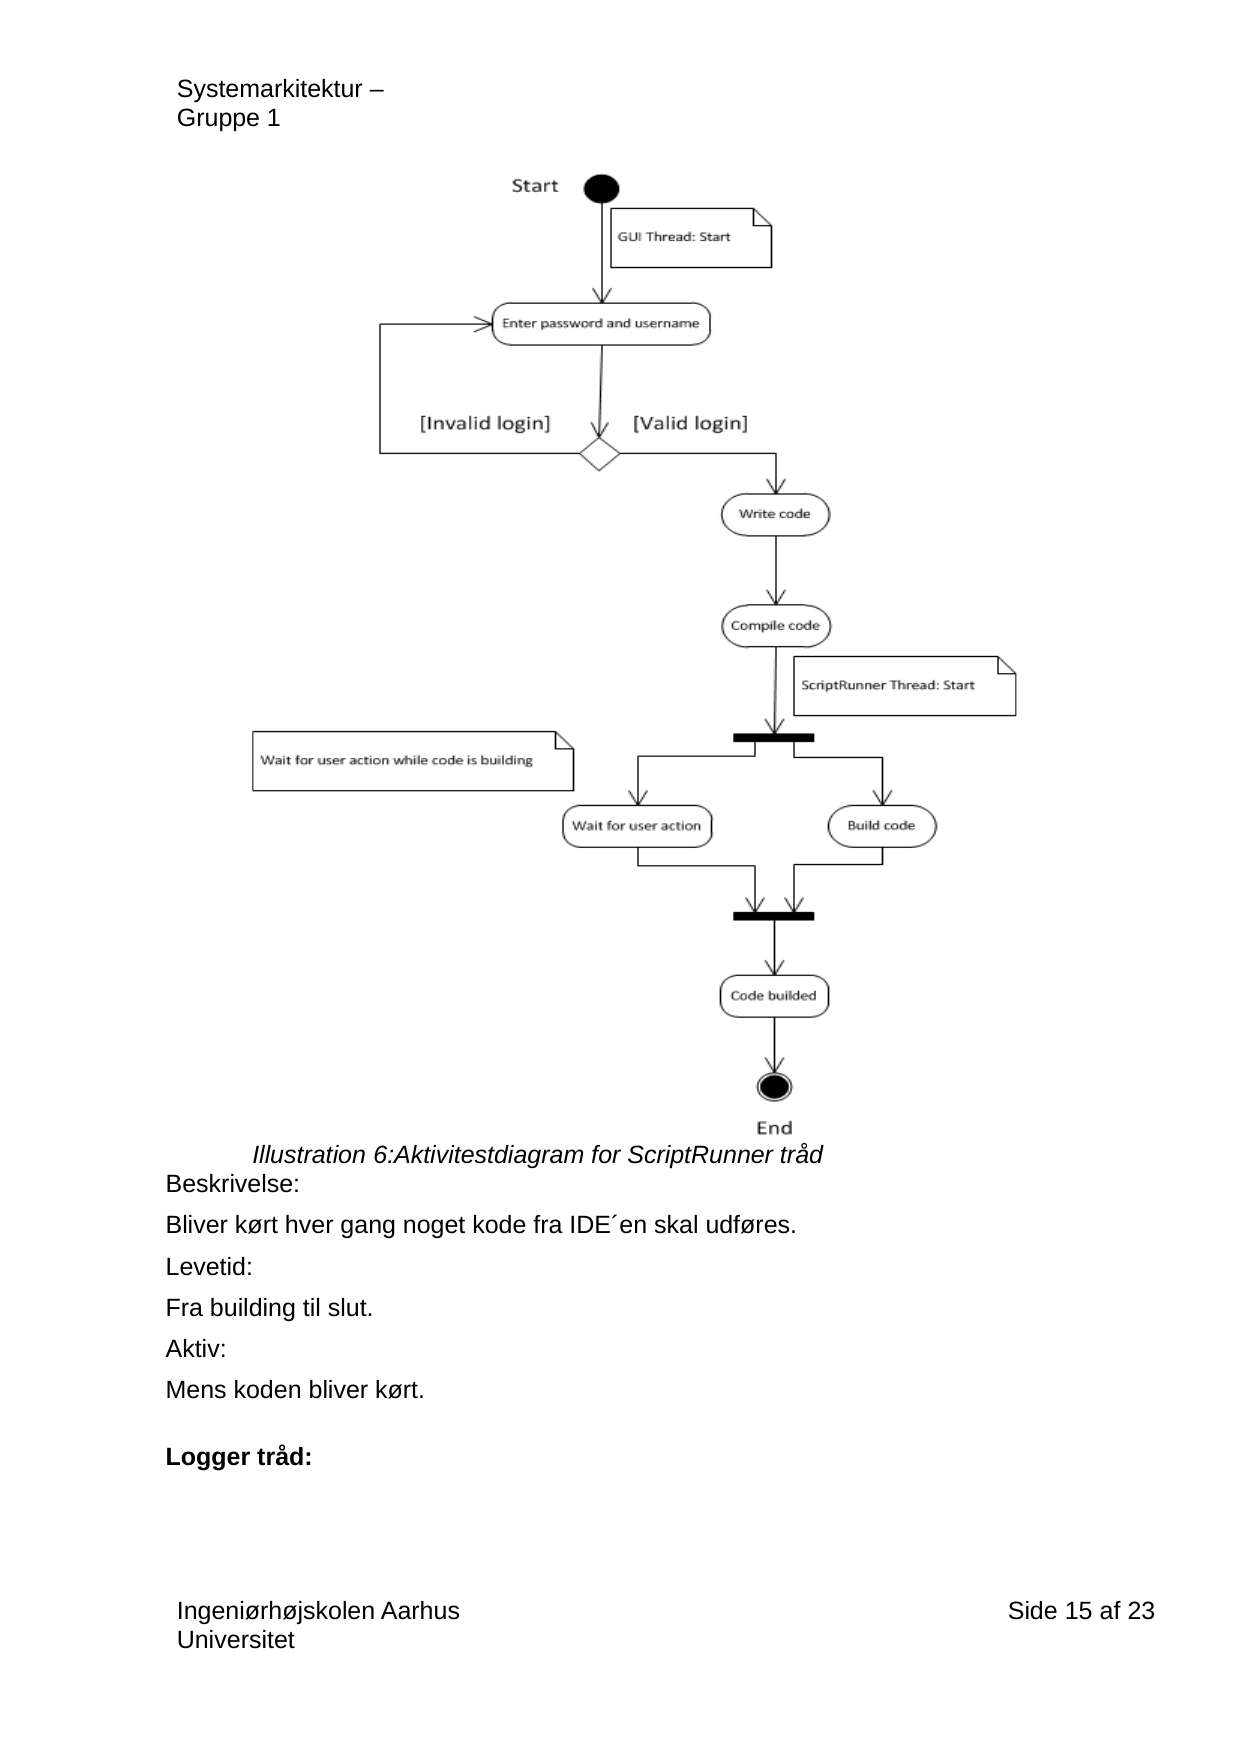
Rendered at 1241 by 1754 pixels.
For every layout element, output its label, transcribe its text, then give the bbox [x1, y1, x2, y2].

text Illustration 6:Aktivitestdiagram for ScriptRunner tråd [252, 1141, 1016, 1169]
text Bliver kørt hver gang noget kode fra IDE´en skal udføres. [165, 1210, 1152, 1239]
text Mens koden bliver kørt. [165, 1375, 1152, 1404]
text Aktiv: [165, 1334, 1152, 1363]
text Fra building til slut. [165, 1293, 1152, 1321]
text Beskrivelse: [165, 998, 1152, 1198]
text Levetid: [165, 1251, 1152, 1280]
picture [252, 171, 1017, 1141]
subtitle Logger tråd: [165, 1441, 1152, 1470]
